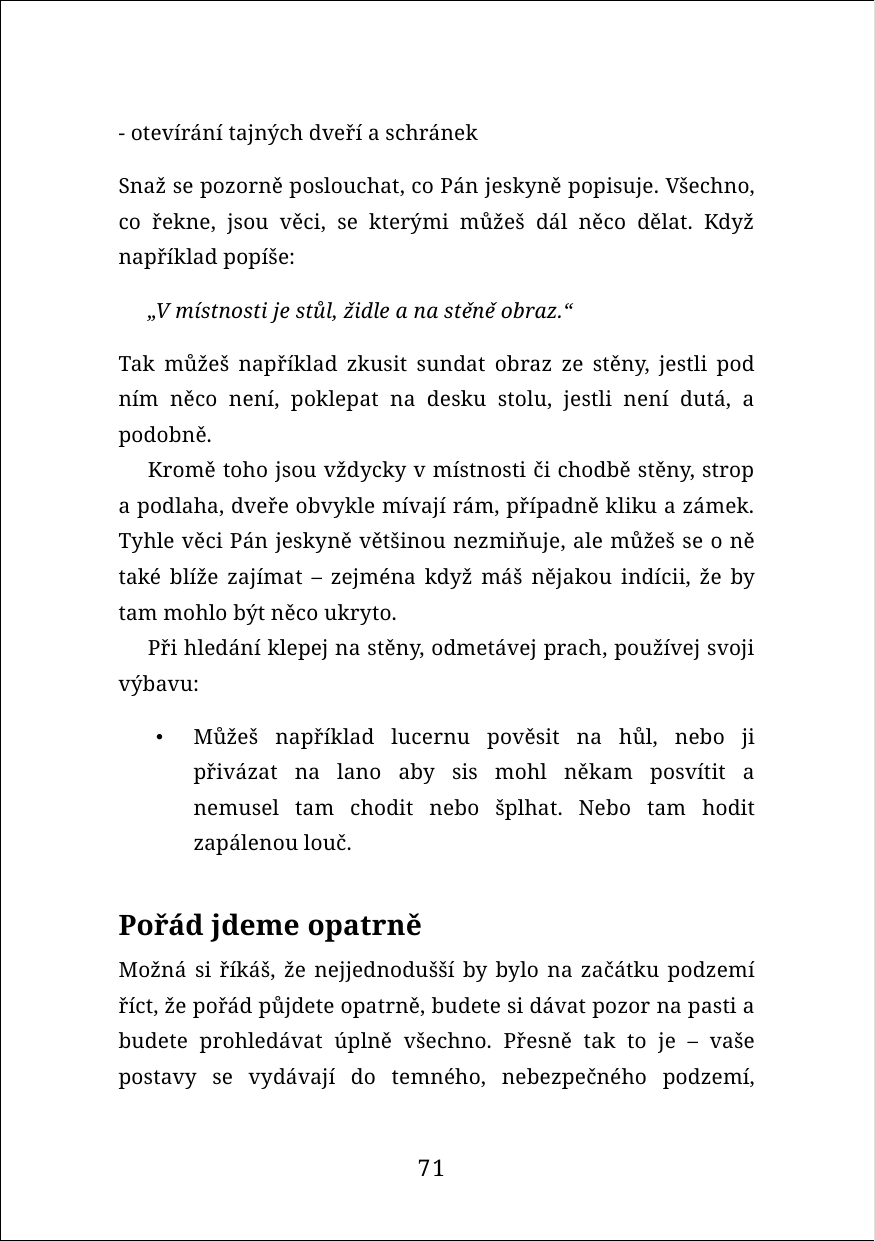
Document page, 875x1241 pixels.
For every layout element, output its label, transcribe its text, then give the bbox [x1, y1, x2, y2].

subtitle Pořád jdeme opatrně [118, 905, 756, 944]
list Můžeš například lucernu pověsit na hůl, nebo ji přivázat na lano aby sis mohl někam posvítit a nemusel tam chodit nebo šplhat. Nebo tam hodit zapálenou louč. [156, 722, 756, 857]
text - otevírání tajných dveří a schránek [118, 118, 756, 147]
text Snaž se pozorně poslouchat, co Pán jeskyně popisuje. Všechno, co řekne, jsou věci, se kterými můžeš dál něco dělat. Když například popíše: [118, 171, 756, 271]
text „V místnosti je stůl, židle a na stěně obraz.“ [118, 296, 756, 324]
text Možná si říkáš, že nejjednodušší by bylo na začátku podzemí říct, že pořád půjdete opatrně, budete si dávat pozor na pasti a budete prohledávat úplně všechno. Přesně tak to je – vaše postavy se vydávají do temného, nebezpečného podzemí, [118, 955, 756, 1090]
text Tak můžeš například zkusit sundat obraz ze stěny, jestli pod ním něco není, poklepat na desku stolu, jestli není dutá, a podobně. Kromě toho jsou vždycky v místnosti či chodbě stěny, strop a podlaha, dveře obvykle mívají rám, případně kliku a zámek. Tyhle věci Pán jeskyně většinou nezmiňuje, ale můžeš se o ně také blíže zajímat – zejména když máš nějakou indícii, že by tam mohlo být něco ukryto. Při hledání klepej na stěny, odmetávej prach, používej svoji výbavu: [118, 349, 756, 697]
